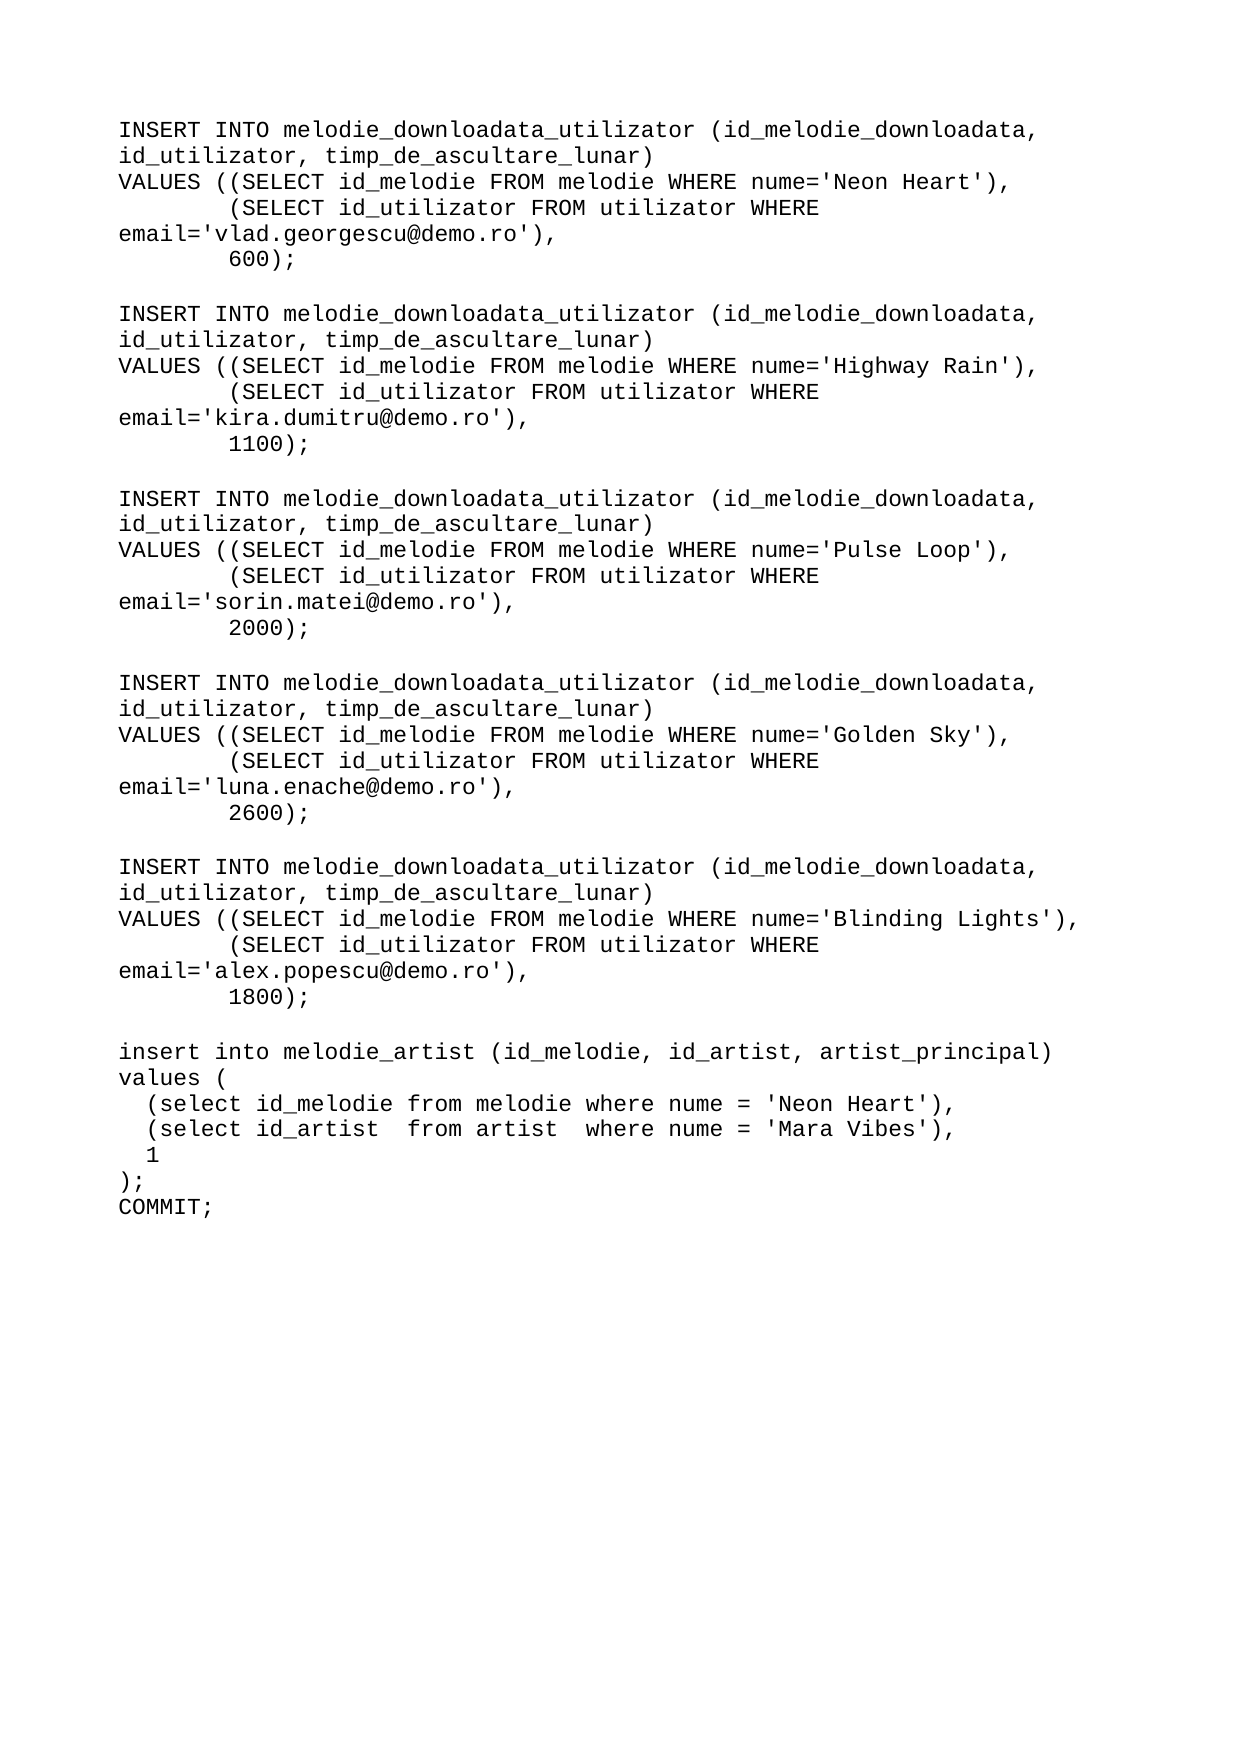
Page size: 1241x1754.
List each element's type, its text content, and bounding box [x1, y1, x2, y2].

text INSERT INTO melodie_downloadata_utilizator (id_melodie_downloadata, id_utilizator, timp_de_ascultare_lunar) [118, 118, 1122, 170]
text (SELECT id_utilizator FROM utilizator WHERE email='sorin.matei@demo.ro'), [118, 565, 1122, 617]
text VALUES ((SELECT id_melodie FROM melodie WHERE nume='Pulse Loop'), [118, 539, 1122, 565]
text (select id_melodie from melodie where nume = 'Neon Heart'), [118, 1092, 1122, 1118]
text 1 [118, 1144, 1122, 1170]
text VALUES ((SELECT id_melodie FROM melodie WHERE nume='Neon Heart'), [118, 170, 1122, 196]
text (SELECT id_utilizator FROM utilizator WHERE email='alex.popescu@demo.ro'), [118, 933, 1122, 985]
text VALUES ((SELECT id_melodie FROM melodie WHERE nume='Highway Rain'), [118, 354, 1122, 380]
text INSERT INTO melodie_downloadata_utilizator (id_melodie_downloadata, id_utilizator, timp_de_ascultare_lunar) [118, 671, 1122, 723]
text COMMIT; [118, 1196, 1122, 1222]
text VALUES ((SELECT id_melodie FROM melodie WHERE nume='Blinding Lights'), [118, 907, 1122, 933]
text ); [118, 1170, 1122, 1196]
text (select id_artist from artist where nume = 'Mara Vibes'), [118, 1118, 1122, 1144]
text INSERT INTO melodie_downloadata_utilizator (id_melodie_downloadata, id_utilizator, timp_de_ascultare_lunar) [118, 302, 1122, 354]
text 600); [118, 248, 1122, 274]
text 1800); [118, 985, 1122, 1011]
text 2600); [118, 801, 1122, 827]
text INSERT INTO melodie_downloadata_utilizator (id_melodie_downloadata, id_utilizator, timp_de_ascultare_lunar) [118, 487, 1122, 539]
text VALUES ((SELECT id_melodie FROM melodie WHERE nume='Golden Sky'), [118, 723, 1122, 749]
text values ( [118, 1066, 1122, 1092]
text (SELECT id_utilizator FROM utilizator WHERE email='kira.dumitru@demo.ro'), [118, 380, 1122, 432]
text (SELECT id_utilizator FROM utilizator WHERE email='vlad.georgescu@demo.ro'), [118, 196, 1122, 248]
text INSERT INTO melodie_downloadata_utilizator (id_melodie_downloadata, id_utilizator, timp_de_ascultare_lunar) [118, 856, 1122, 907]
text (SELECT id_utilizator FROM utilizator WHERE email='luna.enache@demo.ro'), [118, 749, 1122, 801]
text 1100); [118, 432, 1122, 458]
text 2000); [118, 617, 1122, 642]
text insert into melodie_artist (id_melodie, id_artist, artist_principal) [118, 1040, 1122, 1066]
